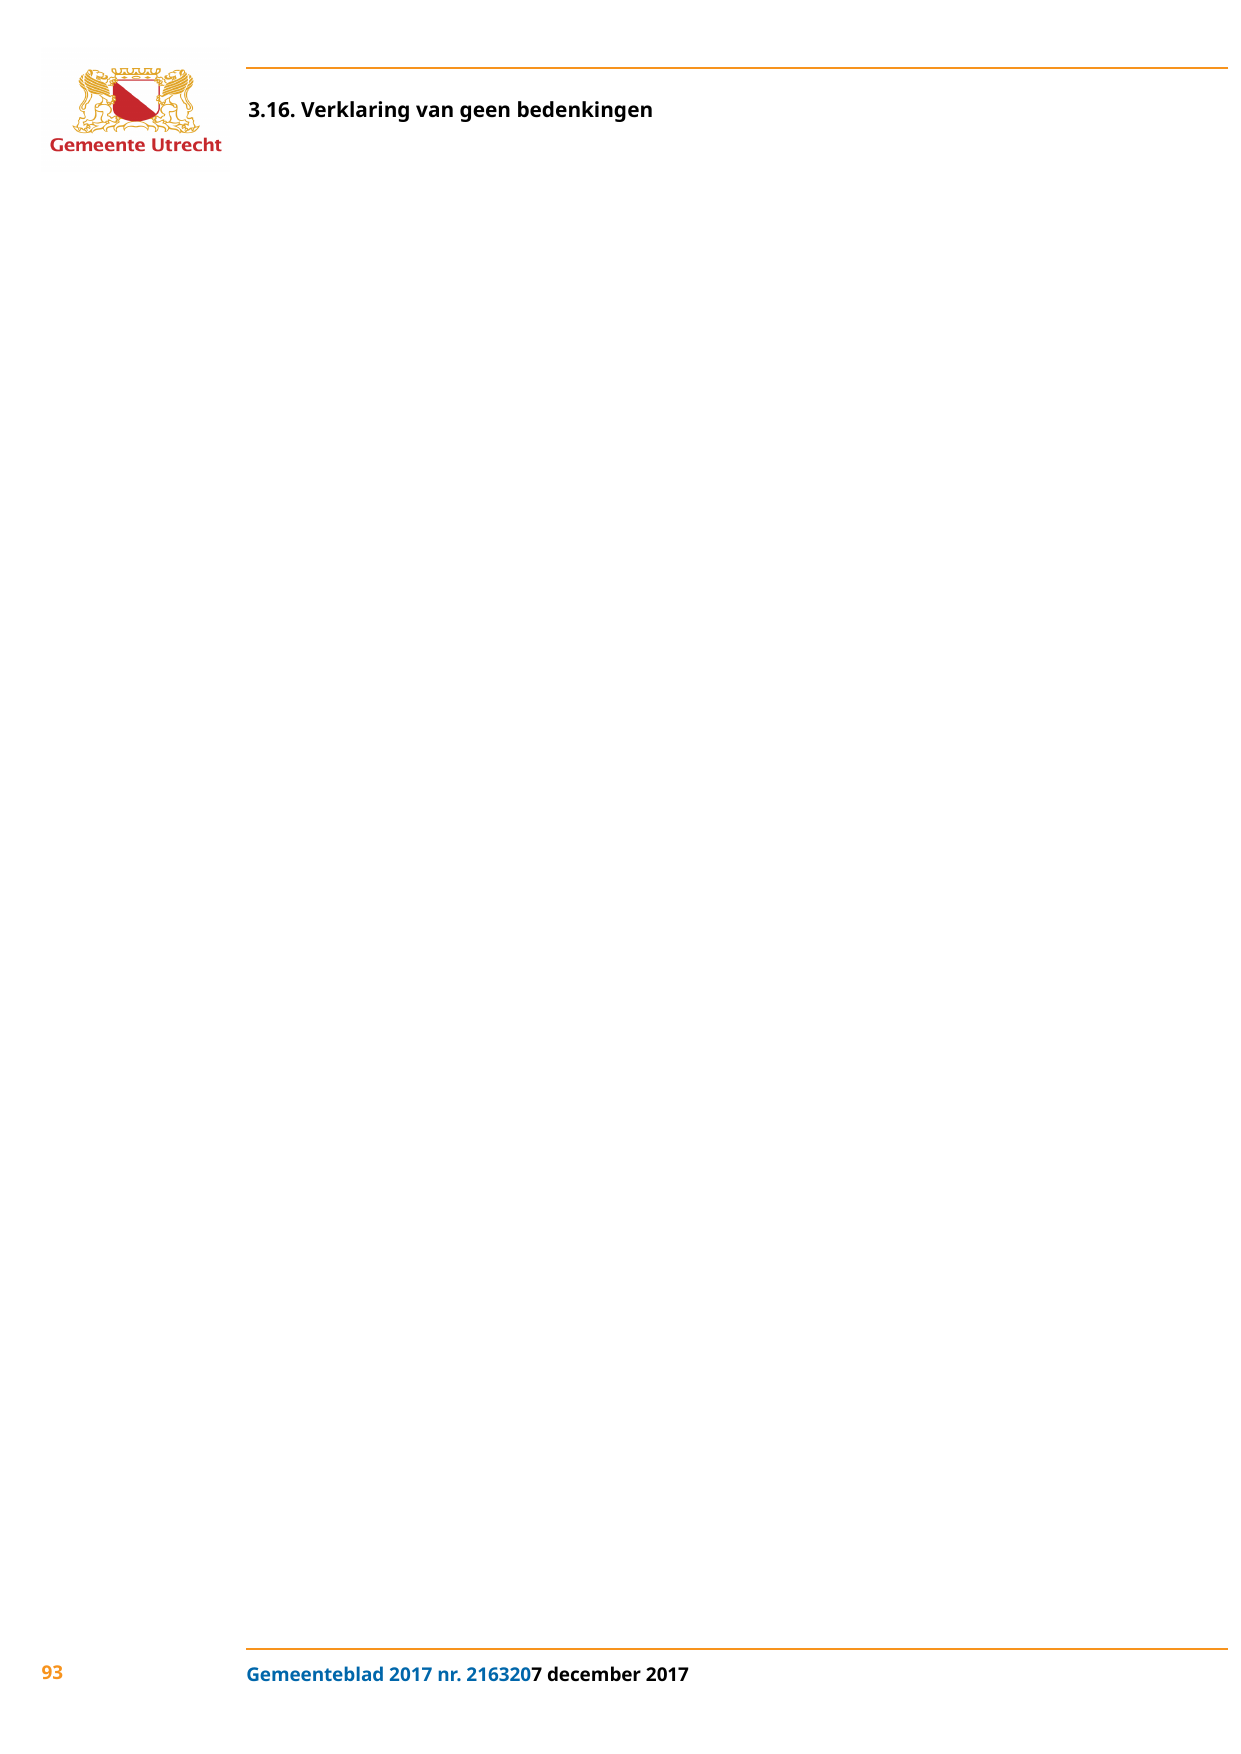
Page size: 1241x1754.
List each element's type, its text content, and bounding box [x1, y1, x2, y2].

picture [41, 47, 231, 172]
text 3.16. Verklaring van geen bedenkingen [248, 95, 1152, 123]
